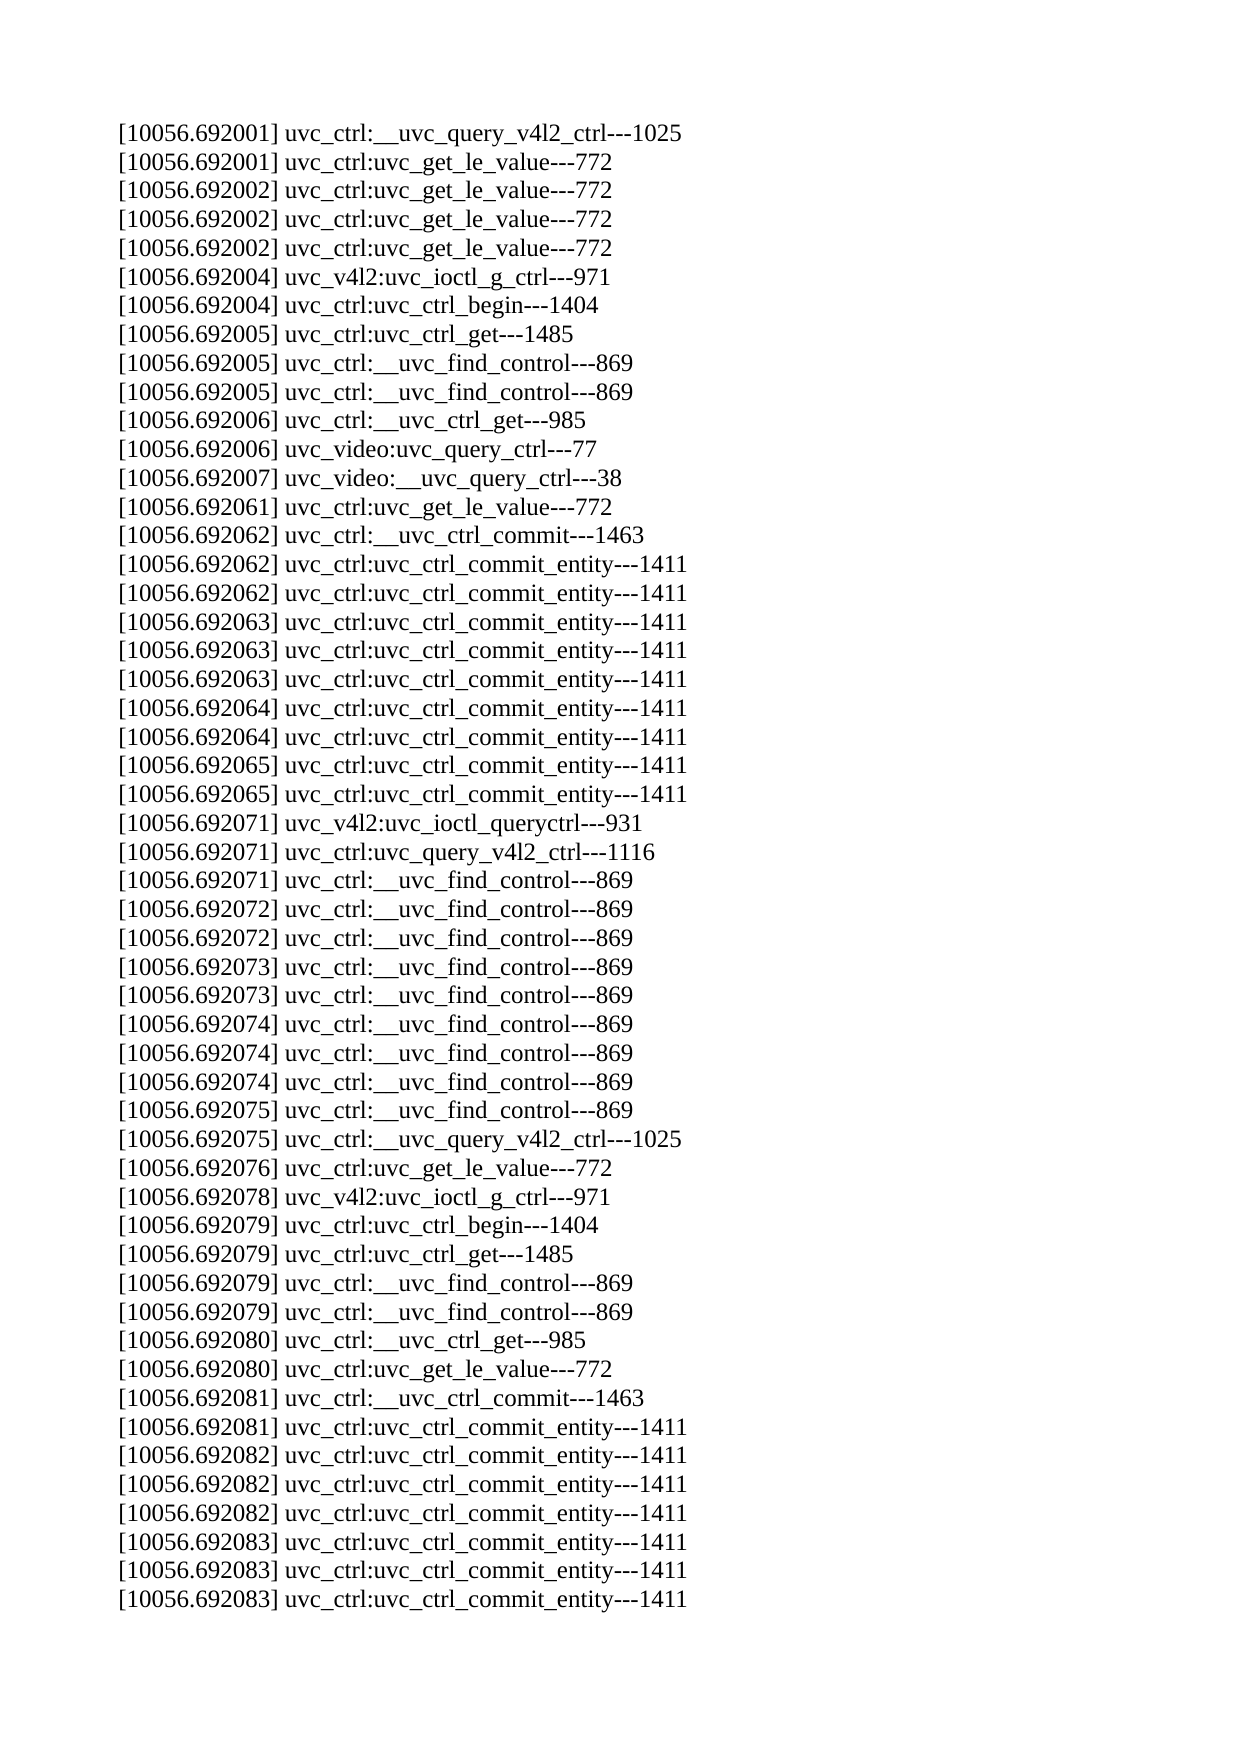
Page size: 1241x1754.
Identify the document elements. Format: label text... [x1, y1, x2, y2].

text [10056.692080] uvc_ctrl:__uvc_ctrl_get---985 [118, 1326, 1122, 1354]
text [10056.692075] uvc_ctrl:__uvc_find_control---869 [118, 1096, 1122, 1124]
text [10056.692005] uvc_ctrl:__uvc_find_control---869 [118, 348, 1122, 377]
text [10056.692001] uvc_ctrl:__uvc_query_v4l2_ctrl---1025 [118, 118, 1122, 147]
text [10056.692065] uvc_ctrl:uvc_ctrl_commit_entity---1411 [118, 751, 1122, 779]
text [10056.692082] uvc_ctrl:uvc_ctrl_commit_entity---1411 [118, 1498, 1122, 1527]
text [10056.692078] uvc_v4l2:uvc_ioctl_g_ctrl---971 [118, 1182, 1122, 1211]
text [10056.692064] uvc_ctrl:uvc_ctrl_commit_entity---1411 [118, 693, 1122, 722]
text [10056.692072] uvc_ctrl:__uvc_find_control---869 [118, 894, 1122, 923]
text [10056.692002] uvc_ctrl:uvc_get_le_value---772 [118, 233, 1122, 262]
text [10056.692074] uvc_ctrl:__uvc_find_control---869 [118, 1038, 1122, 1067]
text [10056.692006] uvc_ctrl:__uvc_ctrl_get---985 [118, 406, 1122, 434]
text [10056.692080] uvc_ctrl:uvc_get_le_value---772 [118, 1354, 1122, 1383]
text [10056.692082] uvc_ctrl:uvc_ctrl_commit_entity---1411 [118, 1469, 1122, 1498]
text [10056.692004] uvc_v4l2:uvc_ioctl_g_ctrl---971 [118, 262, 1122, 291]
text [10056.692064] uvc_ctrl:uvc_ctrl_commit_entity---1411 [118, 722, 1122, 751]
text [10056.692065] uvc_ctrl:uvc_ctrl_commit_entity---1411 [118, 779, 1122, 808]
text [10056.692071] uvc_ctrl:__uvc_find_control---869 [118, 866, 1122, 894]
text [10056.692072] uvc_ctrl:__uvc_find_control---869 [118, 923, 1122, 952]
text [10056.692002] uvc_ctrl:uvc_get_le_value---772 [118, 204, 1122, 233]
text [10056.692005] uvc_ctrl:__uvc_find_control---869 [118, 377, 1122, 406]
text [10056.692075] uvc_ctrl:__uvc_query_v4l2_ctrl---1025 [118, 1124, 1122, 1153]
text [10056.692007] uvc_video:__uvc_query_ctrl---38 [118, 463, 1122, 492]
text [10056.692079] uvc_ctrl:__uvc_find_control---869 [118, 1268, 1122, 1297]
text [10056.692083] uvc_ctrl:uvc_ctrl_commit_entity---1411 [118, 1556, 1122, 1584]
text [10056.692062] uvc_ctrl:__uvc_ctrl_commit---1463 [118, 521, 1122, 549]
text [10056.692073] uvc_ctrl:__uvc_find_control---869 [118, 952, 1122, 981]
text [10056.692063] uvc_ctrl:uvc_ctrl_commit_entity---1411 [118, 636, 1122, 664]
text [10056.692071] uvc_ctrl:uvc_query_v4l2_ctrl---1116 [118, 837, 1122, 866]
text [10056.692063] uvc_ctrl:uvc_ctrl_commit_entity---1411 [118, 607, 1122, 636]
text [10056.692005] uvc_ctrl:uvc_ctrl_get---1485 [118, 319, 1122, 348]
text [10056.692081] uvc_ctrl:uvc_ctrl_commit_entity---1411 [118, 1412, 1122, 1441]
text [10056.692071] uvc_v4l2:uvc_ioctl_queryctrl---931 [118, 808, 1122, 837]
text [10056.692079] uvc_ctrl:uvc_ctrl_get---1485 [118, 1239, 1122, 1268]
text [10056.692006] uvc_video:uvc_query_ctrl---77 [118, 434, 1122, 463]
text [10056.692083] uvc_ctrl:uvc_ctrl_commit_entity---1411 [118, 1527, 1122, 1556]
text [10056.692061] uvc_ctrl:uvc_get_le_value---772 [118, 492, 1122, 521]
text [10056.692002] uvc_ctrl:uvc_get_le_value---772 [118, 176, 1122, 204]
text [10056.692082] uvc_ctrl:uvc_ctrl_commit_entity---1411 [118, 1441, 1122, 1469]
text [10056.692001] uvc_ctrl:uvc_get_le_value---772 [118, 147, 1122, 176]
text [10056.692062] uvc_ctrl:uvc_ctrl_commit_entity---1411 [118, 578, 1122, 607]
text [10056.692074] uvc_ctrl:__uvc_find_control---869 [118, 1067, 1122, 1096]
text [10056.692004] uvc_ctrl:uvc_ctrl_begin---1404 [118, 291, 1122, 319]
text [10056.692076] uvc_ctrl:uvc_get_le_value---772 [118, 1153, 1122, 1182]
text [10056.692062] uvc_ctrl:uvc_ctrl_commit_entity---1411 [118, 549, 1122, 578]
text [10056.692073] uvc_ctrl:__uvc_find_control---869 [118, 981, 1122, 1009]
text [10056.692081] uvc_ctrl:__uvc_ctrl_commit---1463 [118, 1383, 1122, 1412]
text [10056.692079] uvc_ctrl:uvc_ctrl_begin---1404 [118, 1211, 1122, 1239]
text [10056.692063] uvc_ctrl:uvc_ctrl_commit_entity---1411 [118, 664, 1122, 693]
text [10056.692083] uvc_ctrl:uvc_ctrl_commit_entity---1411 [118, 1584, 1122, 1613]
text [10056.692074] uvc_ctrl:__uvc_find_control---869 [118, 1009, 1122, 1038]
text [10056.692079] uvc_ctrl:__uvc_find_control---869 [118, 1297, 1122, 1326]
